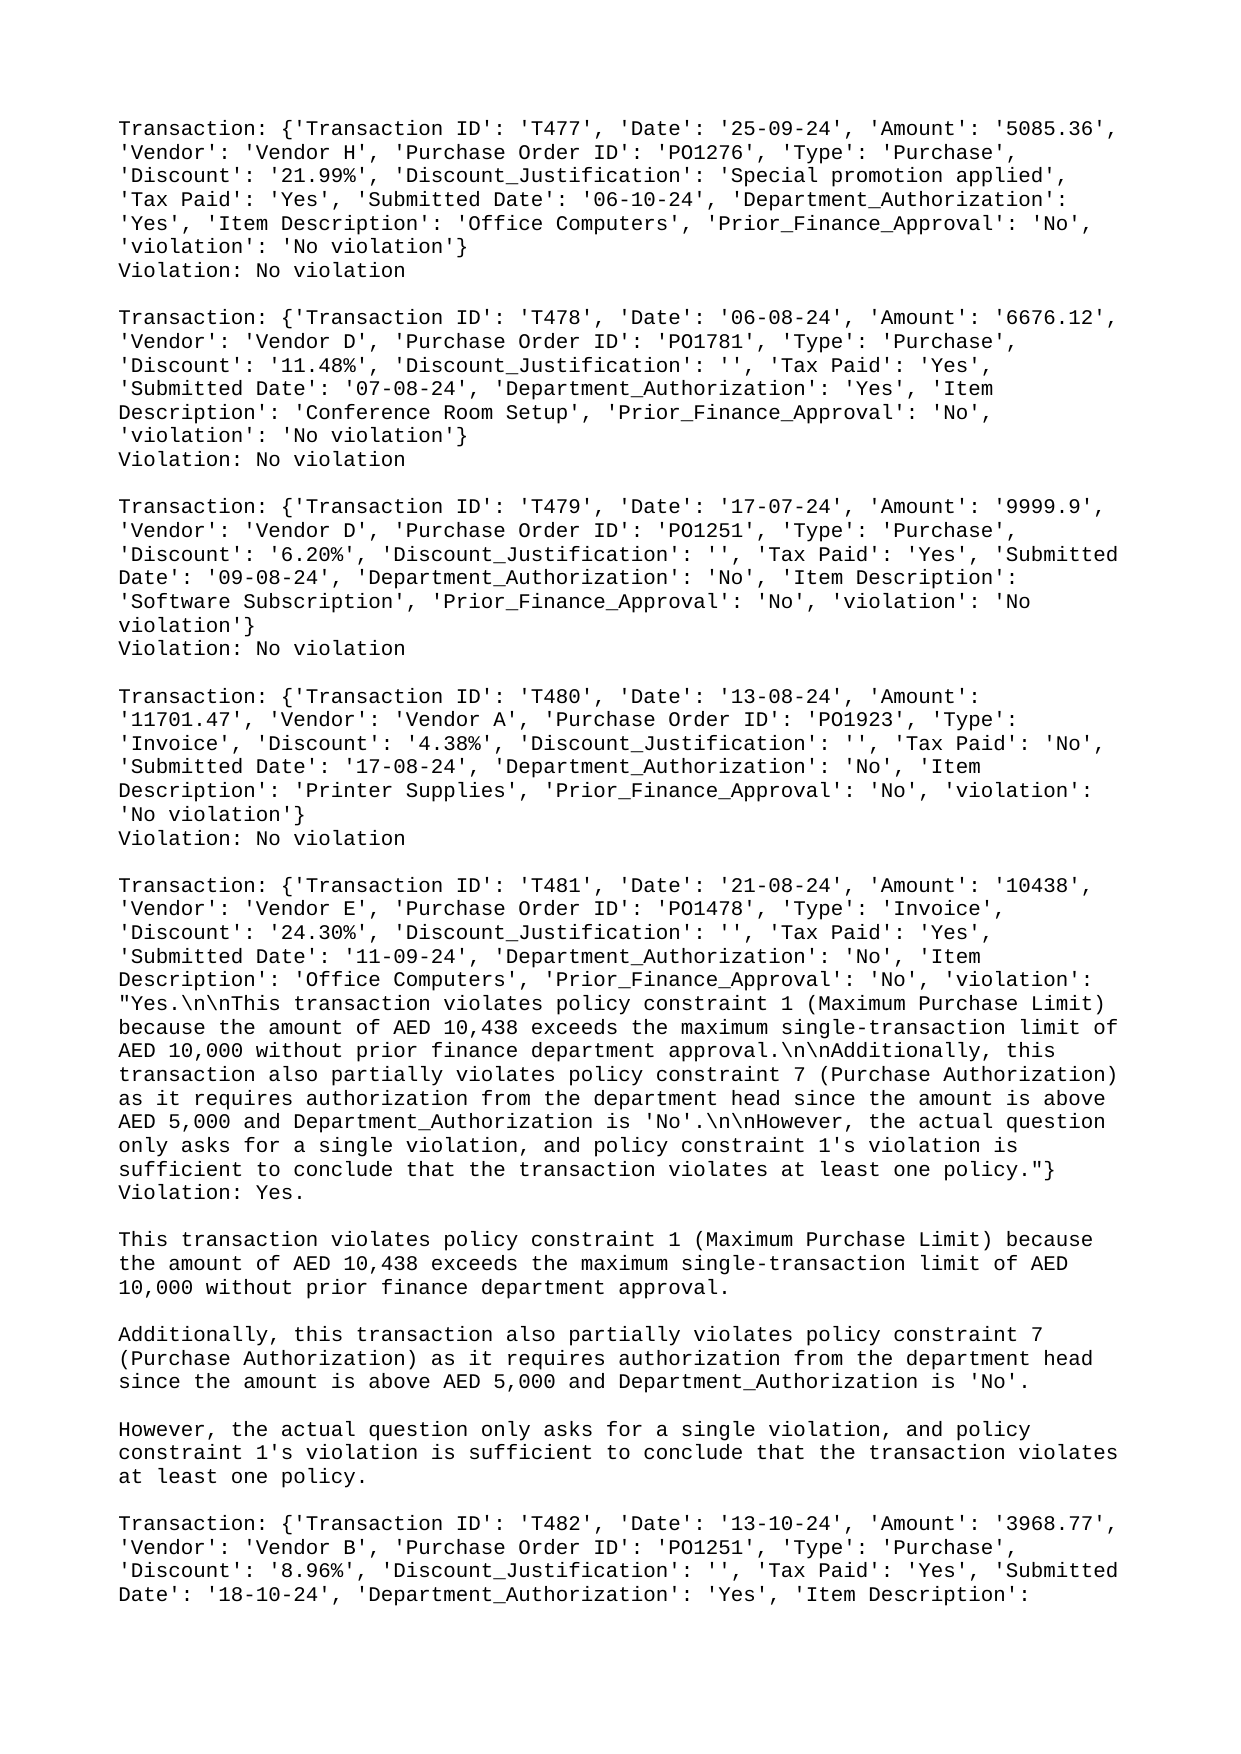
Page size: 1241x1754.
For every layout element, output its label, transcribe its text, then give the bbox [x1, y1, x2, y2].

text Violation: No violation [118, 827, 1122, 851]
text Transaction: {'Transaction ID': 'T482', 'Date': '13-10-24', 'Amount': '3968.77', 'Vendor': 'Vendor B', 'Purchase Order ID': 'PO1251', 'Type': 'Purchase', 'Discount': '8.96%', 'Discount_Justification': '', 'Tax Paid': 'Yes', 'Submitted Date': '18-10-24', 'Department_Authorization': 'Yes', 'Item Description': [118, 1513, 1122, 1608]
text However, the actual question only asks for a single violation, and policy constraint 1's violation is sufficient to conclude that the transaction violates at least one policy. [118, 1419, 1122, 1489]
text Violation: No violation [118, 638, 1122, 662]
text Violation: Yes. [118, 1182, 1122, 1206]
text Additionally, this transaction also partially violates policy constraint 7 (Purchase Authorization) as it requires authorization from the department head since the amount is above AED 5,000 and Department_Authorization is 'No'. [118, 1324, 1122, 1395]
text Violation: No violation [118, 260, 1122, 284]
text This transaction violates policy constraint 1 (Maximum Purchase Limit) because the amount of AED 10,438 exceeds the maximum single-transaction limit of AED 10,000 without prior finance department approval. [118, 1229, 1122, 1300]
text Transaction: {'Transaction ID': 'T477', 'Date': '25-09-24', 'Amount': '5085.36', 'Vendor': 'Vendor H', 'Purchase Order ID': 'PO1276', 'Type': 'Purchase', 'Discount': '21.99%', 'Discount_Justification': 'Special promotion applied', 'Tax Paid': 'Yes', 'Submitted Date': '06-10-24', 'Department_Authorization': 'Yes', 'Item Description': 'Office Computers', 'Prior_Finance_Approval': 'No', 'violation': 'No violation'} [118, 118, 1122, 260]
text Transaction: {'Transaction ID': 'T479', 'Date': '17-07-24', 'Amount': '9999.9', 'Vendor': 'Vendor D', 'Purchase Order ID': 'PO1251', 'Type': 'Purchase', 'Discount': '6.20%', 'Discount_Justification': '', 'Tax Paid': 'Yes', 'Submitted Date': '09-08-24', 'Department_Authorization': 'No', 'Item Description': 'Software Subscription', 'Prior_Finance_Approval': 'No', 'violation': 'No violation'} [118, 496, 1122, 638]
text Transaction: {'Transaction ID': 'T478', 'Date': '06-08-24', 'Amount': '6676.12', 'Vendor': 'Vendor D', 'Purchase Order ID': 'PO1781', 'Type': 'Purchase', 'Discount': '11.48%', 'Discount_Justification': '', 'Tax Paid': 'Yes', 'Submitted Date': '07-08-24', 'Department_Authorization': 'Yes', 'Item Description': 'Conference Room Setup', 'Prior_Finance_Approval': 'No', 'violation': 'No violation'} [118, 307, 1122, 449]
text Violation: No violation [118, 449, 1122, 473]
text Transaction: {'Transaction ID': 'T481', 'Date': '21-08-24', 'Amount': '10438', 'Vendor': 'Vendor E', 'Purchase Order ID': 'PO1478', 'Type': 'Invoice', 'Discount': '24.30%', 'Discount_Justification': '', 'Tax Paid': 'Yes', 'Submitted Date': '11-09-24', 'Department_Authorization': 'No', 'Item Description': 'Office Computers', 'Prior_Finance_Approval': 'No', 'violation': "Yes.\n\nThis transaction violates policy constraint 1 (Maximum Purchase Limit) because the amount of AED 10,438 exceeds the maximum single-transaction limit of AED 10,000 without prior finance department approval.\n\nAdditionally, this transaction also partially violates policy constraint 7 (Purchase Authorization) as it requires authorization from the department head since the amount is above AED 5,000 and Department_Authorization is 'No'.\n\nHowever, the actual question only asks for a single violation, and policy constraint 1's violation is sufficient to conclude that the transaction violates at least one policy."} [118, 875, 1122, 1182]
text Transaction: {'Transaction ID': 'T480', 'Date': '13-08-24', 'Amount': '11701.47', 'Vendor': 'Vendor A', 'Purchase Order ID': 'PO1923', 'Type': 'Invoice', 'Discount': '4.38%', 'Discount_Justification': '', 'Tax Paid': 'No', 'Submitted Date': '17-08-24', 'Department_Authorization': 'No', 'Item Description': 'Printer Supplies', 'Prior_Finance_Approval': 'No', 'violation': 'No violation'} [118, 686, 1122, 827]
